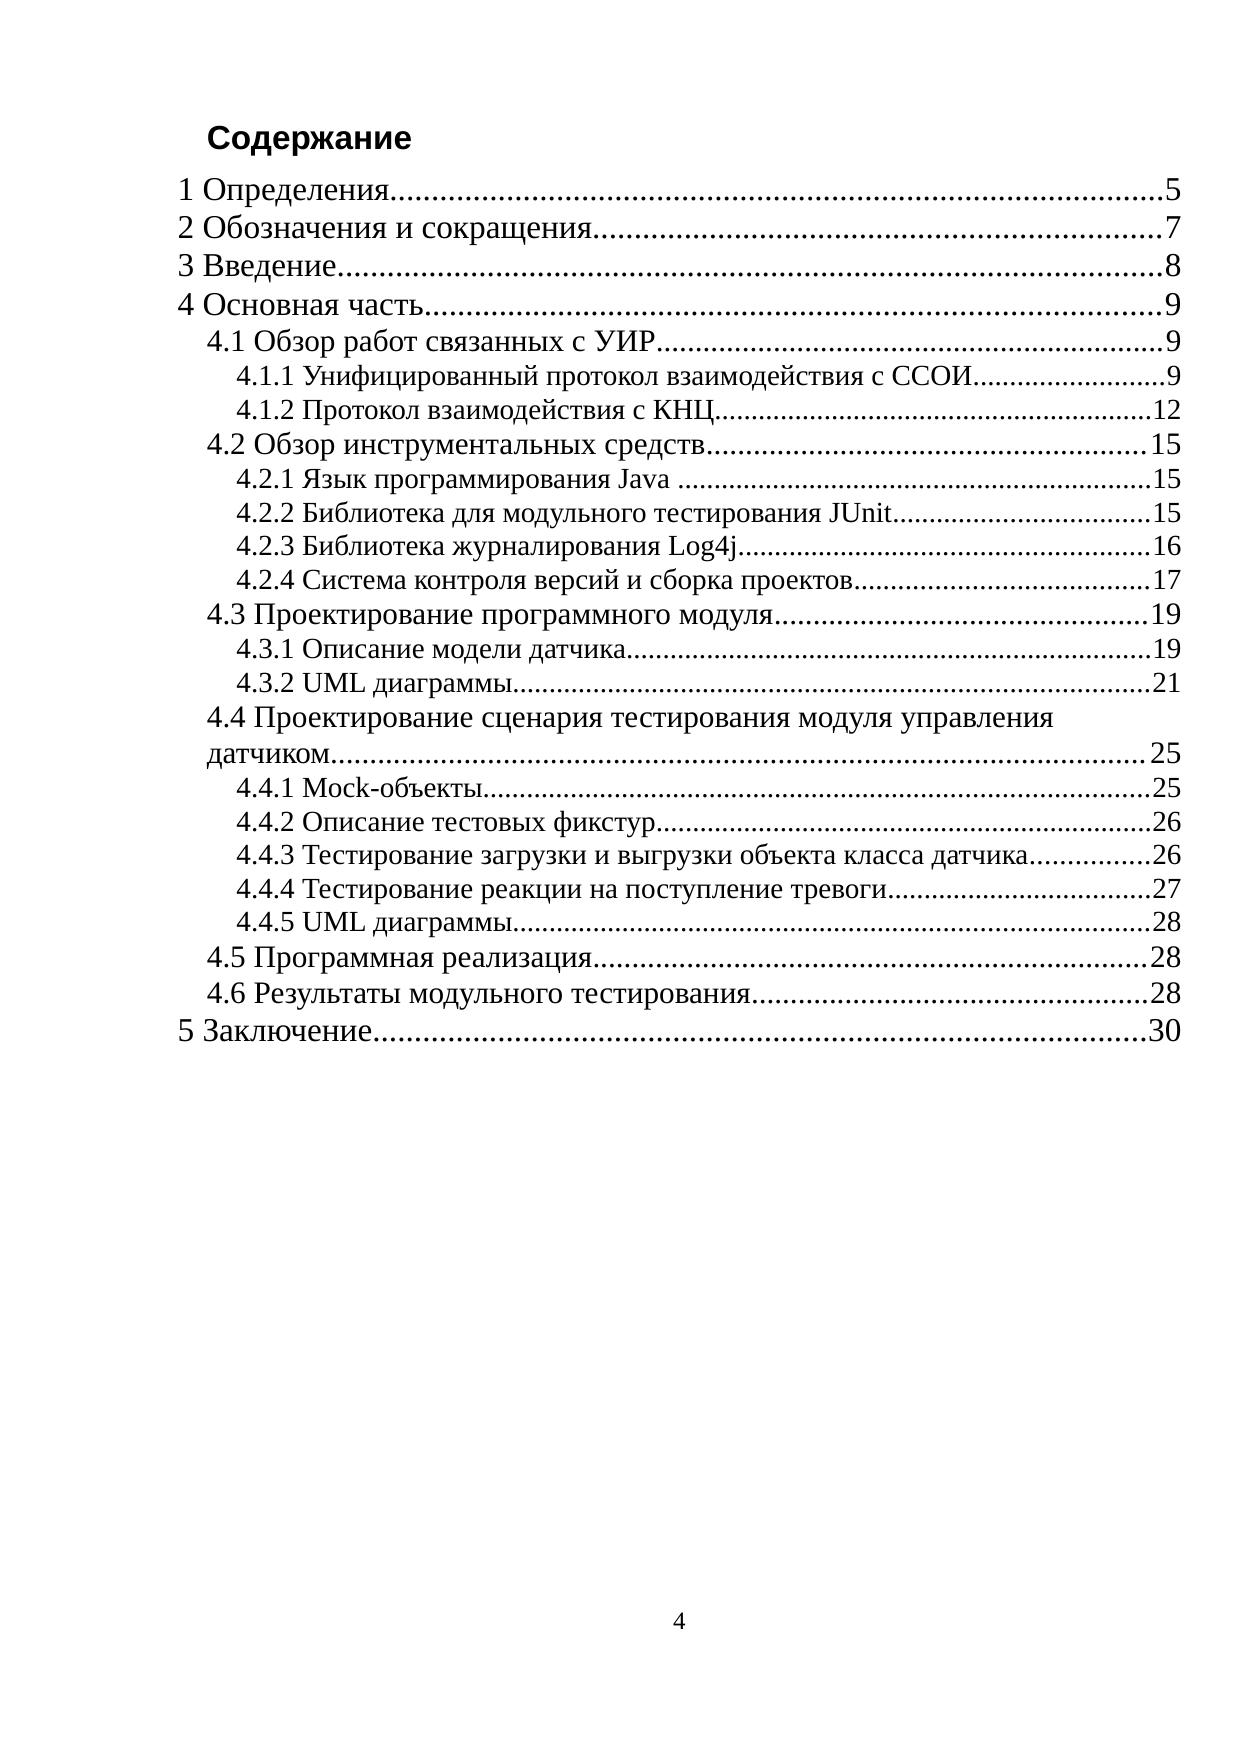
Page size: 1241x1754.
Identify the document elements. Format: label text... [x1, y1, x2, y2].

text 4.4.4 Тестирование реакции на поступление тревоги 27 [236, 871, 1181, 904]
text 5 Заключение 30 [177, 1010, 1181, 1048]
text 4 Основная часть 9 [177, 284, 1181, 322]
text 4.2.1 Язык программирования Java 15 [236, 461, 1181, 495]
text 4.3.2 UML диаграммы 21 [236, 665, 1181, 698]
text 1 Определения 5 [177, 169, 1181, 207]
text 4.4.2 Описание тестовых фикстур 26 [236, 804, 1181, 837]
text 4.3.1 Описание модели датчика 19 [236, 631, 1181, 665]
text 4.2.2 Библиотека для модульного тестирования JUnit 15 [236, 495, 1181, 528]
text 4.1 Обзор работ связанных с УИР 9 [207, 322, 1181, 358]
text 4.2 Обзор инструментальных средств 15 [207, 425, 1181, 461]
text 4.4.5 UML диаграммы 28 [236, 904, 1181, 938]
text 2 Обозначения и сокращения 7 [177, 207, 1181, 246]
text 4.1.2 Протокол взаимодействия с КНЦ 12 [236, 392, 1181, 425]
text 4.5 Программная реализация 28 [207, 938, 1181, 974]
text 4.2.3 Библиотека журналирования Log4j 16 [236, 528, 1181, 562]
text 4.4.1 Mock-объекты 25 [236, 770, 1181, 804]
text 4.1.1 Унифицированный протокол взаимодействия с ССОИ 9 [236, 358, 1181, 392]
text 4.4.3 Тестирование загрузки и выгрузки объекта класса датчика 26 [236, 837, 1181, 871]
text 3 Введение 8 [177, 246, 1181, 284]
text 4.4 Проектирование сценария тестирования модуля управления датчиком 25 [207, 698, 1181, 770]
text 4.2.4 Система контроля версий и сборка проектов 17 [236, 562, 1181, 596]
text 4.6 Результаты модульного тестирования 28 [207, 974, 1181, 1010]
subtitle Содержание [177, 118, 1181, 157]
text 4.3 Проектирование программного модуля 19 [207, 596, 1181, 631]
